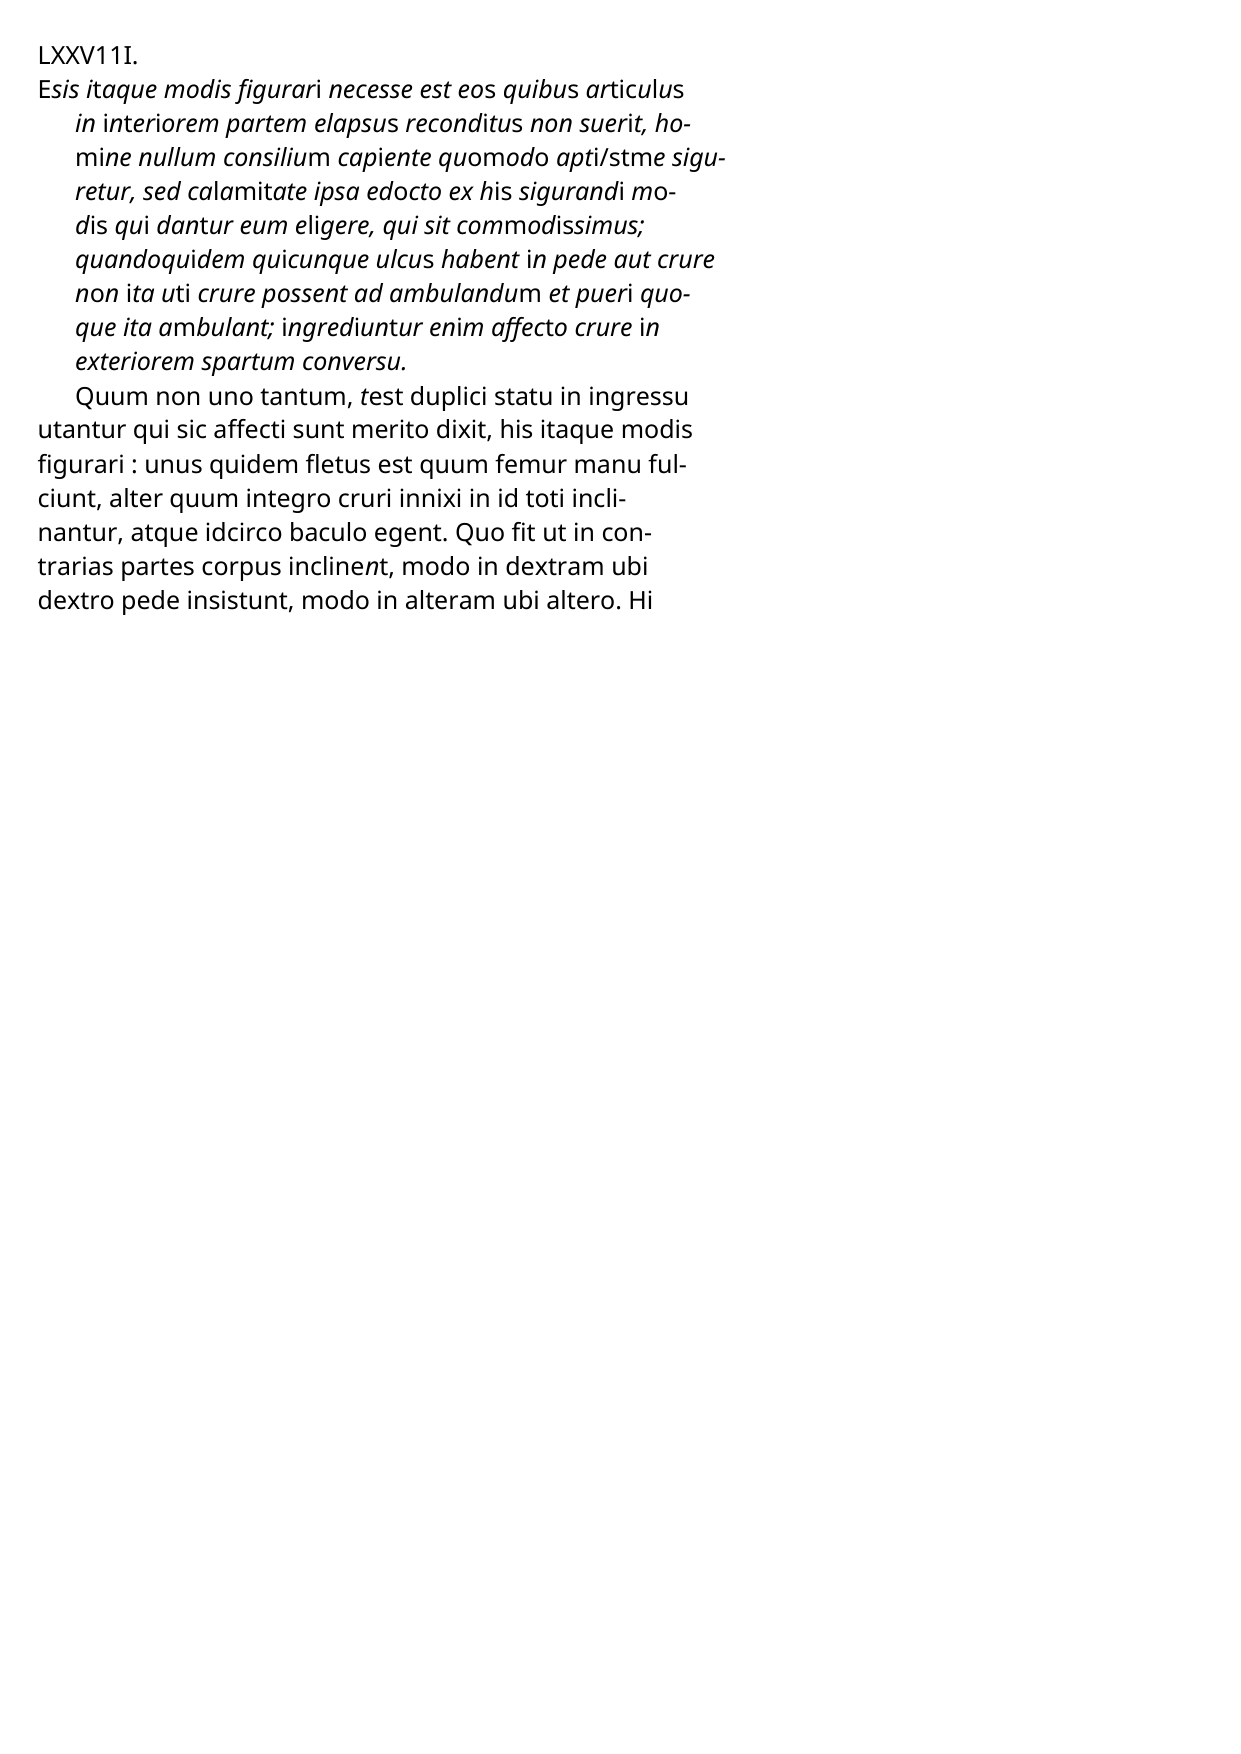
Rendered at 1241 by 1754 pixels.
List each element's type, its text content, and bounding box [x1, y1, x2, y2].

text LXXV11I. [37, 37, 1203, 72]
text Esis itaque modis figurari necesse est eos quibus articulus in interiorem partem elapsus reconditus non suerit, ho- mine nullum consilium capiente quomodo apti/stme sigu- retur, sed calamitate ipsa edocto ex his sigurandi mo- dis qui dantur eum eligere, qui sit commodissimus; quandoquidem quicunque ulcus habent in pede aut crure non ita uti crure possent ad ambulandum et pueri quo- que ita ambulant; ingrediuntur enim affecto crure in exteriorem spartum conversu. [37, 72, 1203, 378]
text Quum non uno tantum, test duplici statu in ingressu utantur qui sic affecti sunt merito dixit, his itaque modis figurari : unus quidem fletus est quum femur manu ful- ciunt, alter quum integro cruri innixi in id toti incli- nantur, atque idcirco baculo egent. Quo fit ut in con- trarias partes corpus inclinent, modo in dextram ubi dextro pede insistunt, modo in alteram ubi altero. Hi [37, 378, 1203, 617]
